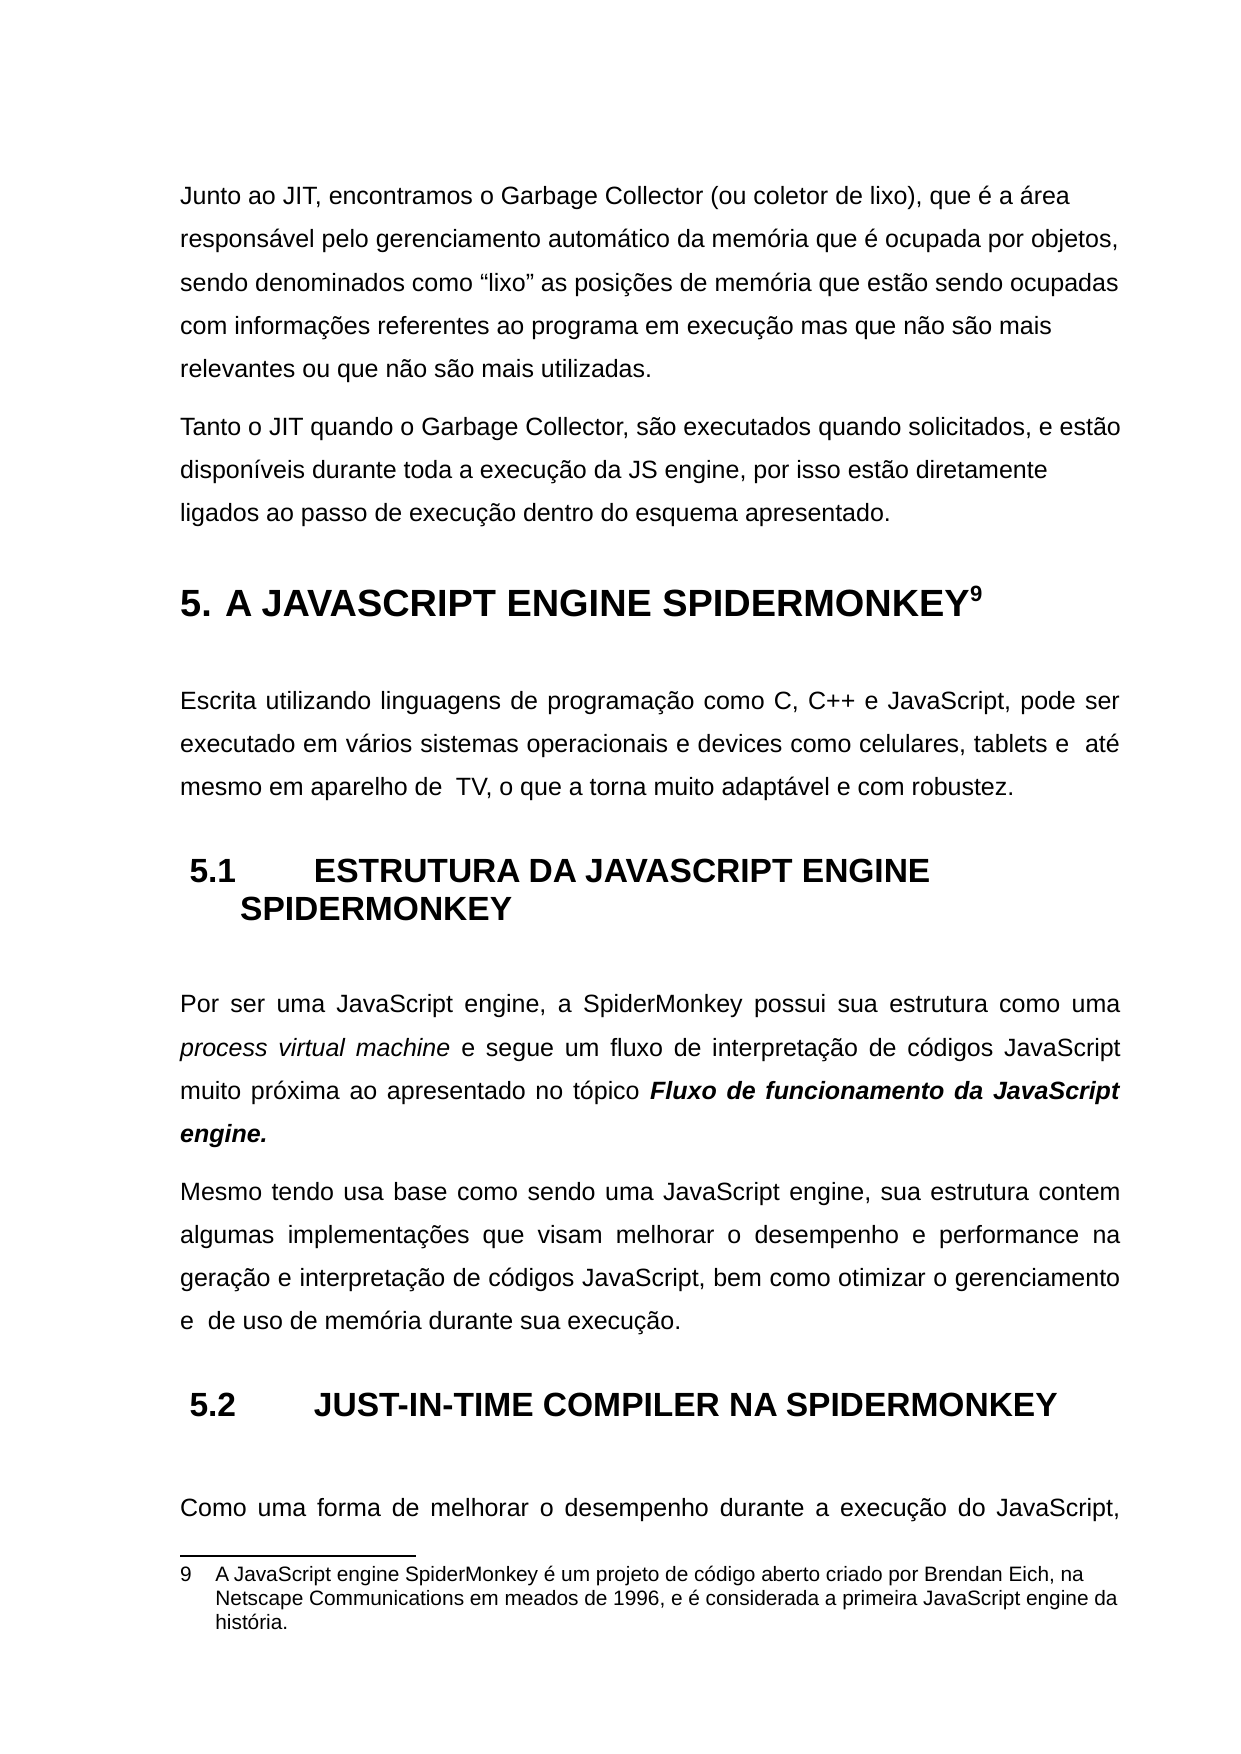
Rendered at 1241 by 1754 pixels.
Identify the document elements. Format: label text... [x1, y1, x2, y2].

text Como uma forma de melhorar o desempenho durante a execução do JavaScript, [180, 1493, 1122, 1522]
text Mesmo tendo usa base como sendo uma JavaScript engine, sua estrutura contem algumas implementações que visam melhorar o desempenho e performance na geração e interpretação de códigos JavaScript, bem como otimizar o gerenciamento e de uso de memória durante sua execução. [180, 1176, 1122, 1334]
text Por ser uma JavaScript engine, a SpiderMonkey possui sua estrutura como uma process virtual machine e segue um fluxo de interpretação de códigos JavaScript muito próxima ao apresentado no tópico Fluxo de funcionamento da JavaScript engine. [180, 989, 1122, 1147]
subtitle A JAVASCRIPT ENGINE SPIDERMONKEY [180, 581, 1122, 624]
subtitle ESTRUTURA DA JAVASCRIPT ENGINE SPIDERMONKEY [180, 851, 1122, 928]
subtitle JUST-IN-TIME COMPILER NA SPIDERMONKEY [180, 1384, 1122, 1423]
text Escrita utilizando linguagens de programação como C, C++ e JavaScript, pode ser executado em vários sistemas operacionais e devices como celulares, tablets e até mesmo em aparelho de TV, o que a torna muito adaptável e com robustez. [180, 686, 1122, 801]
text Junto ao JIT, encontramos o Garbage Collector (ou coletor de lixo), que é a área responsável pelo gerenciamento automático da memória que é ocupada por objetos, sendo denominados como “lixo” as posições de memória que estão sendo ocupadas com informações referentes ao programa em execução mas que não são mais relevantes ou que não são mais utilizadas. [180, 181, 1122, 383]
text A JavaScript engine SpiderMonkey é um projeto de código aberto criado por Brendan Eich, na Netscape Communications em meados de 1996, e é considerada a primeira JavaScript engine da história. [180, 1562, 1122, 1634]
text Tanto o JIT quando o Garbage Collector, são executados quando solicitados, e estão disponíveis durante toda a execução da JS engine, por isso estão diretamente ligados ao passo de execução dentro do esquema apresentado. [180, 412, 1122, 527]
